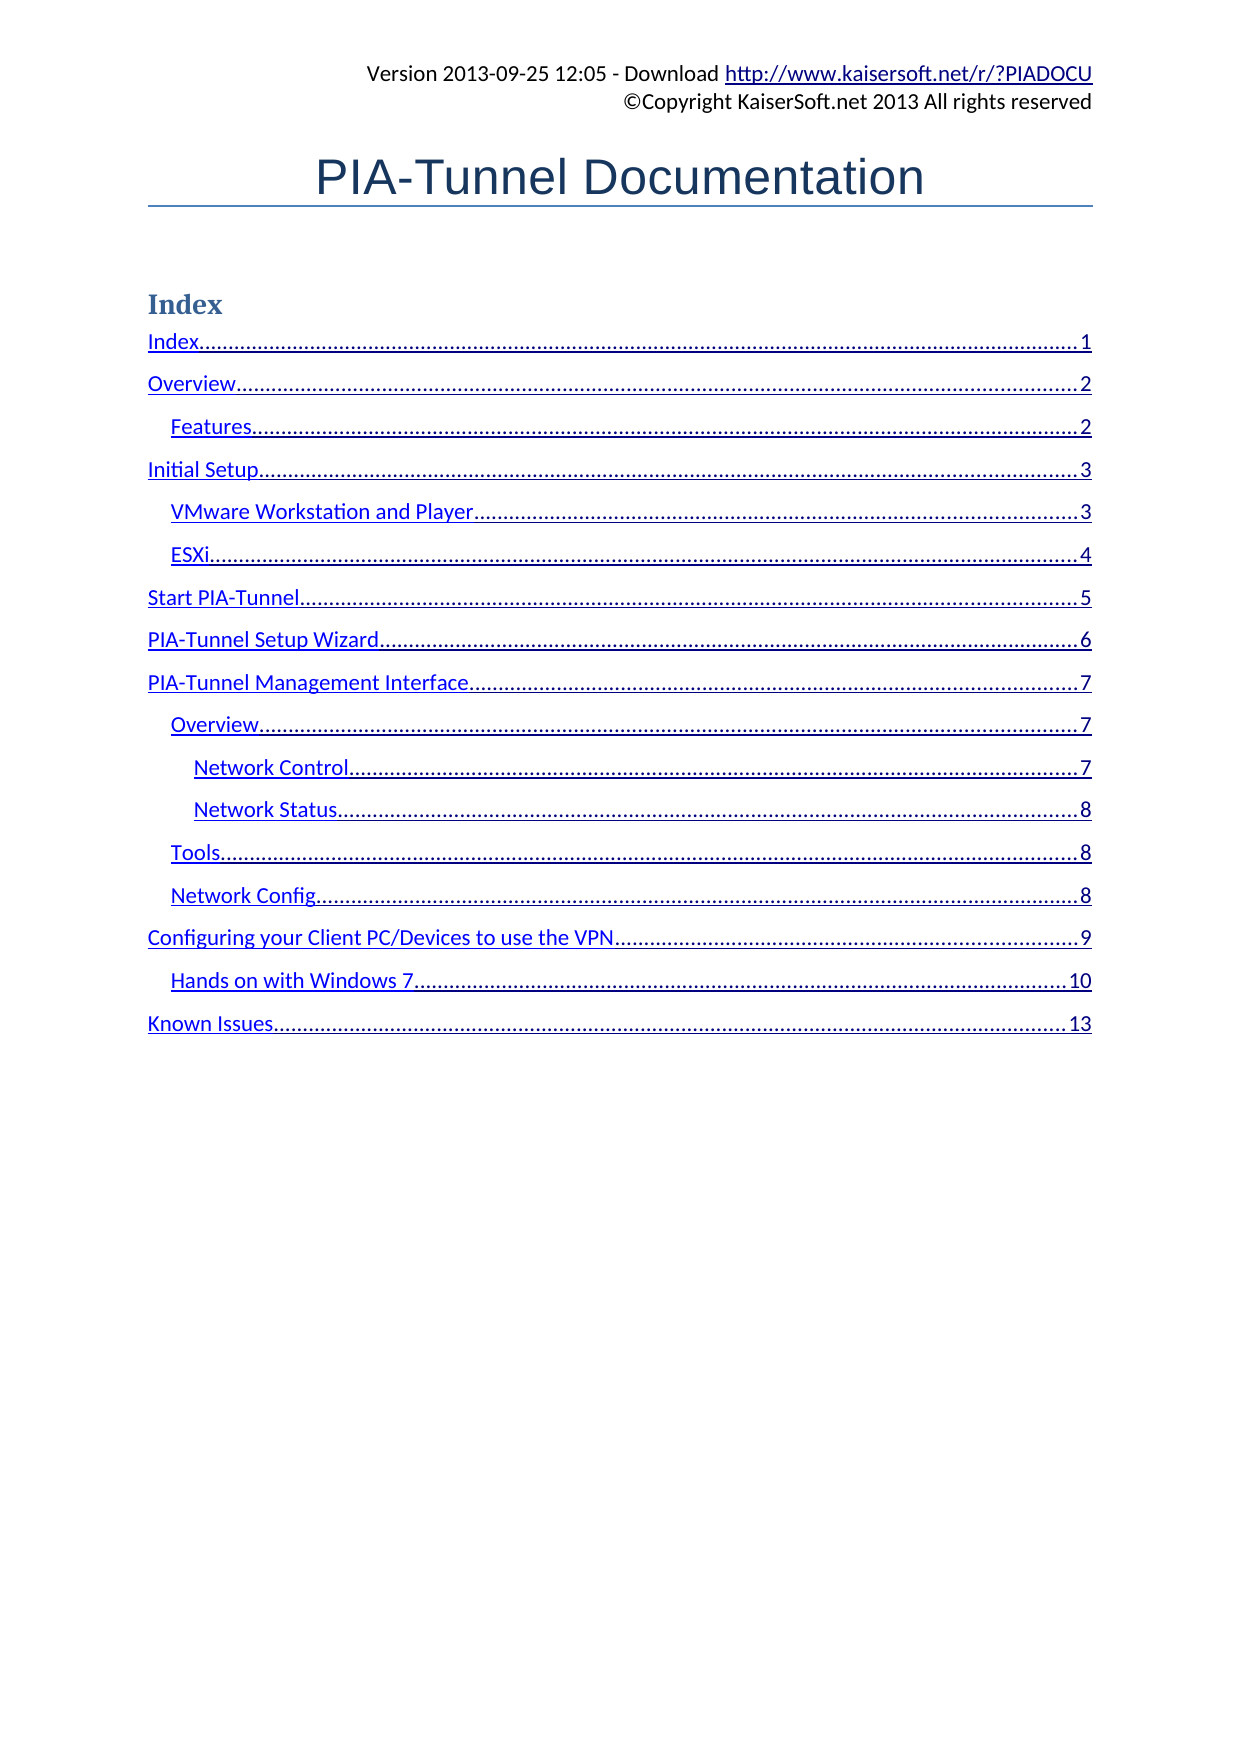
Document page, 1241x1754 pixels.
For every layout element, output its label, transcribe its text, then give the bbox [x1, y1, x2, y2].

text Tools 8 [171, 838, 1093, 866]
text Network Config 8 [171, 881, 1093, 909]
text Features 2 [171, 412, 1093, 440]
text Overview 2 [148, 369, 1093, 398]
text Network Status 8 [193, 796, 1093, 824]
text ESXi 4 [171, 540, 1093, 568]
text Known Issues 13 [148, 1009, 1093, 1037]
text Configuring your Client PC/Devices to use the VPN 9 [148, 923, 1093, 951]
text VMware Workstation and Player 3 [171, 497, 1093, 525]
text Index 1 [148, 327, 1093, 355]
text Overview 7 [171, 710, 1093, 738]
text PIA-Tunnel Management Interface 7 [148, 668, 1093, 696]
text Start PIA-Tunnel 5 [148, 583, 1093, 611]
text Initial Setup 3 [148, 455, 1093, 483]
text Hands on with Windows 7 10 [171, 966, 1093, 994]
text Index [148, 288, 1093, 322]
text Network Control 7 [193, 753, 1093, 781]
text PIA-Tunnel Documentation [148, 148, 1093, 205]
text PIA-Tunnel Setup Wizard 6 [148, 625, 1093, 653]
